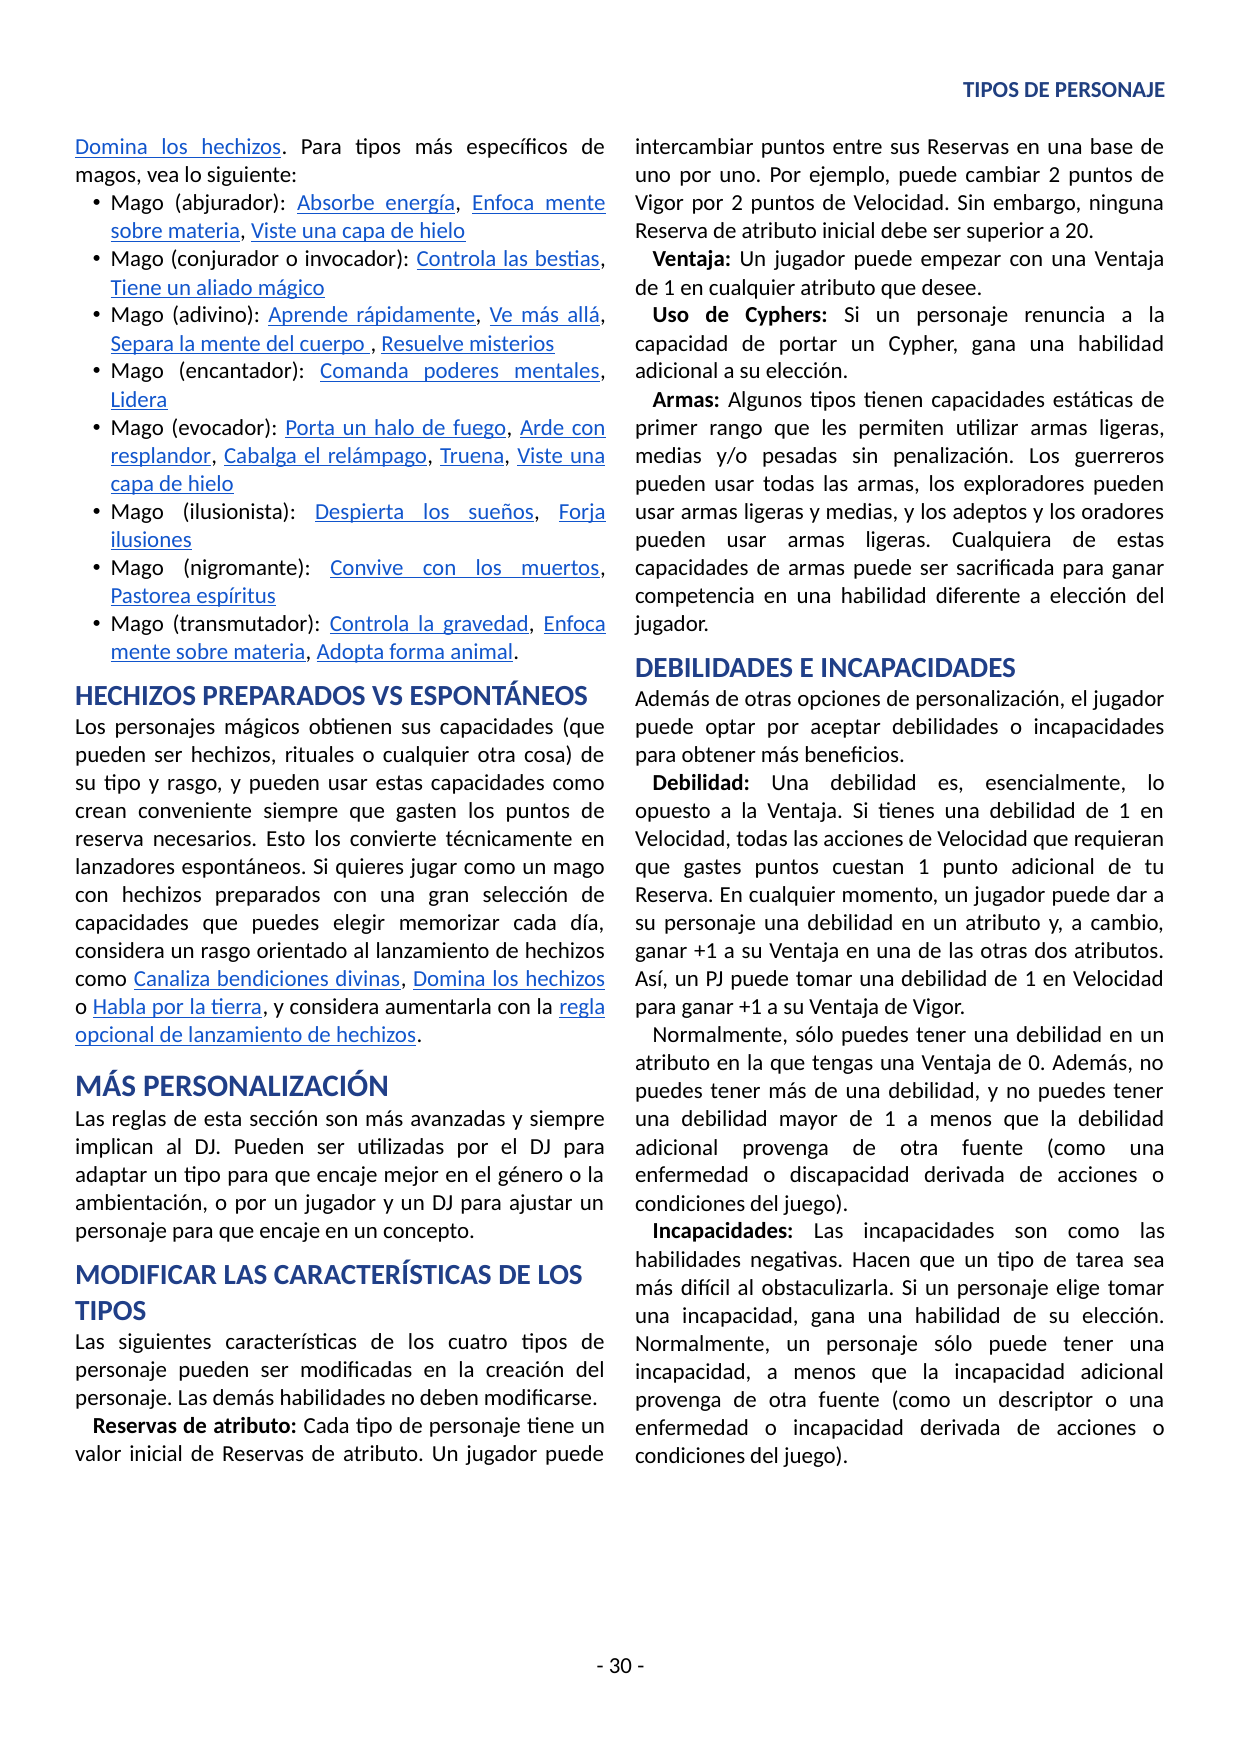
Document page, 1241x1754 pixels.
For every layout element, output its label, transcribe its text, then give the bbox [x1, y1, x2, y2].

text Reservas de atributo: Cada tipo de personaje tiene un valor inicial de Reservas de atributo. Un jugador puede intercambiar puntos entre sus Reservas en una base de uno por uno. Por ejemplo, puede cambiar 2 puntos de Vigor por 2 puntos de Velocidad. Sin embargo, ninguna Reserva de atributo inicial debe ser superior a 20. [635, 132, 1165, 244]
text Ventaja: Un jugador puede empezar con una Ventaja de 1 en cualquier atributo que desee. [635, 244, 1165, 301]
list Mago (abjurador): Absorbe energía, Enfoca mente sobre materia, Viste una capa de hielo [93, 188, 605, 244]
text Las reglas de esta sección son más avanzadas y siempre implican al DJ. Pueden ser utilizadas por el DJ para adaptar un tipo para que encaje mejor en el género o la ambientación, o por un jugador y un DJ para ajustar un personaje para que encaje en un concepto. [75, 1104, 605, 1244]
list Mago (ilusionista): Despierta los sueños, Forja ilusiones [93, 497, 605, 553]
list Mago (nigromante): Convive con los muertos, Pastorea espíritus [93, 553, 605, 609]
text Mago: A los efectos de esta lista, los magos estudian a fondo la ciencia mágica para aprender las formas de lanzar hechizos (a diferencia de los hechiceros, brujos, etc). Los magos suelen ser Adeptos, pero un mago orientado a las personas podría ser un Orador (quizás con el Aspecto mágico). Para un mago generalista que tenga una gran variedad de hechizos, elige el rasgo Domina los hechizos. Para tipos más específicos de magos, vea lo siguiente: [75, 132, 605, 188]
text Normalmente, sólo puedes tener una debilidad en un atributo en la que tengas una Ventaja de 0. Además, no puedes tener más de una debilidad, y no puedes tener una debilidad mayor de 1 a menos que la debilidad adicional provenga de otra fuente (como una enfermedad o discapacidad derivada de acciones o condiciones del juego). [635, 1021, 1165, 1217]
list Mago (encantador): Comanda poderes mentales, Lidera [93, 357, 605, 413]
subtitle Más personalización [75, 1066, 605, 1104]
list Mago (evocador): Porta un halo de fuego, Arde con resplandor, Cabalga el relámpago, Truena, Viste una capa de hielo [93, 413, 605, 497]
text Armas: Algunos tipos tienen capacidades estáticas de primer rango que les permiten utilizar armas ligeras, medias y/o pesadas sin penalización. Los guerreros pueden usar todas las armas, los exploradores pueden usar armas ligeras y medias, y los adeptos y los oradores pueden usar armas ligeras. Cualquiera de estas capacidades de armas puede ser sacrificada para ganar competencia en una habilidad diferente a elección del jugador. [635, 385, 1165, 637]
text Incapacidades: Las incapacidades son como las habilidades negativas. Hacen que un tipo de tarea sea más difícil al obstaculizarla. Si un personaje elige tomar una incapacidad, gana una habilidad de su elección. Normalmente, un personaje sólo puede tener una incapacidad, a menos que la incapacidad adicional provenga de otra fuente (como un descriptor o una enfermedad o incapacidad derivada de acciones o condiciones del juego). [635, 1217, 1165, 1469]
list Mago (conjurador o invocador): Controla las bestias, Tiene un aliado mágico [93, 244, 605, 301]
subtitle Debilidades e incapacidades [635, 649, 1165, 684]
list Mago (transmutador): Controla la gravedad, Enfoca mente sobre materia, Adopta forma animal. [93, 609, 605, 665]
text Uso de Cyphers: Si un personaje renuncia a la capacidad de portar un Cypher, gana una habilidad adicional a su elección. [635, 301, 1165, 385]
list Mago (adivino): Aprende rápidamente, Ve más allá, Separa la mente del cuerpo , Resuelve misterios [93, 301, 605, 357]
subtitle Hechizos preparados vs espontáneos [75, 677, 605, 712]
subtitle Modificar las características de los tipos [75, 1256, 605, 1327]
text Debilidad: Una debilidad es, esencialmente, lo opuesto a la Ventaja. Si tienes una debilidad de 1 en Velocidad, todas las acciones de Velocidad que requieran que gastes puntos cuestan 1 punto adicional de tu Reserva. En cualquier momento, un jugador puede dar a su personaje una debilidad en un atributo y, a cambio, ganar +1 a su Ventaja en una de las otras dos atributos. Así, un PJ puede tomar una debilidad de 1 en Velocidad para ganar +1 a su Ventaja de Vigor. [635, 768, 1165, 1021]
text Las siguientes características de los cuatro tipos de personaje pueden ser modificadas en la creación del personaje. Las demás habilidades no deben modificarse. [75, 1327, 605, 1412]
text Además de otras opciones de personalización, el jugador puede optar por aceptar debilidades o incapacidades para obtener más beneficios. [635, 684, 1165, 768]
text Los personajes mágicos obtienen sus capacidades (que pueden ser hechizos, rituales o cualquier otra cosa) de su tipo y rasgo, y pueden usar estas capacidades como crean conveniente siempre que gasten los puntos de reserva necesarios. Esto los convierte técnicamente en lanzadores espontáneos. Si quieres jugar como un mago con hechizos preparados con una gran selección de capacidades que puedes elegir memorizar cada día, considera un rasgo orientado al lanzamiento de hechizos como Canaliza bendiciones divinas, Domina los hechizos o Habla por la tierra, y considera aumentarla con la regla opcional de lanzamiento de hechizos. [75, 712, 605, 1048]
text Reservas de atributo: Cada tipo de personaje tiene un valor inicial de Reservas de atributo. Un jugador puede intercambiar puntos entre sus Reservas en una base de uno por uno. Por ejemplo, puede cambiar 2 puntos de Vigor por 2 puntos de Velocidad. Sin embargo, ninguna Reserva de atributo inicial debe ser superior a 20. [75, 1412, 605, 1468]
